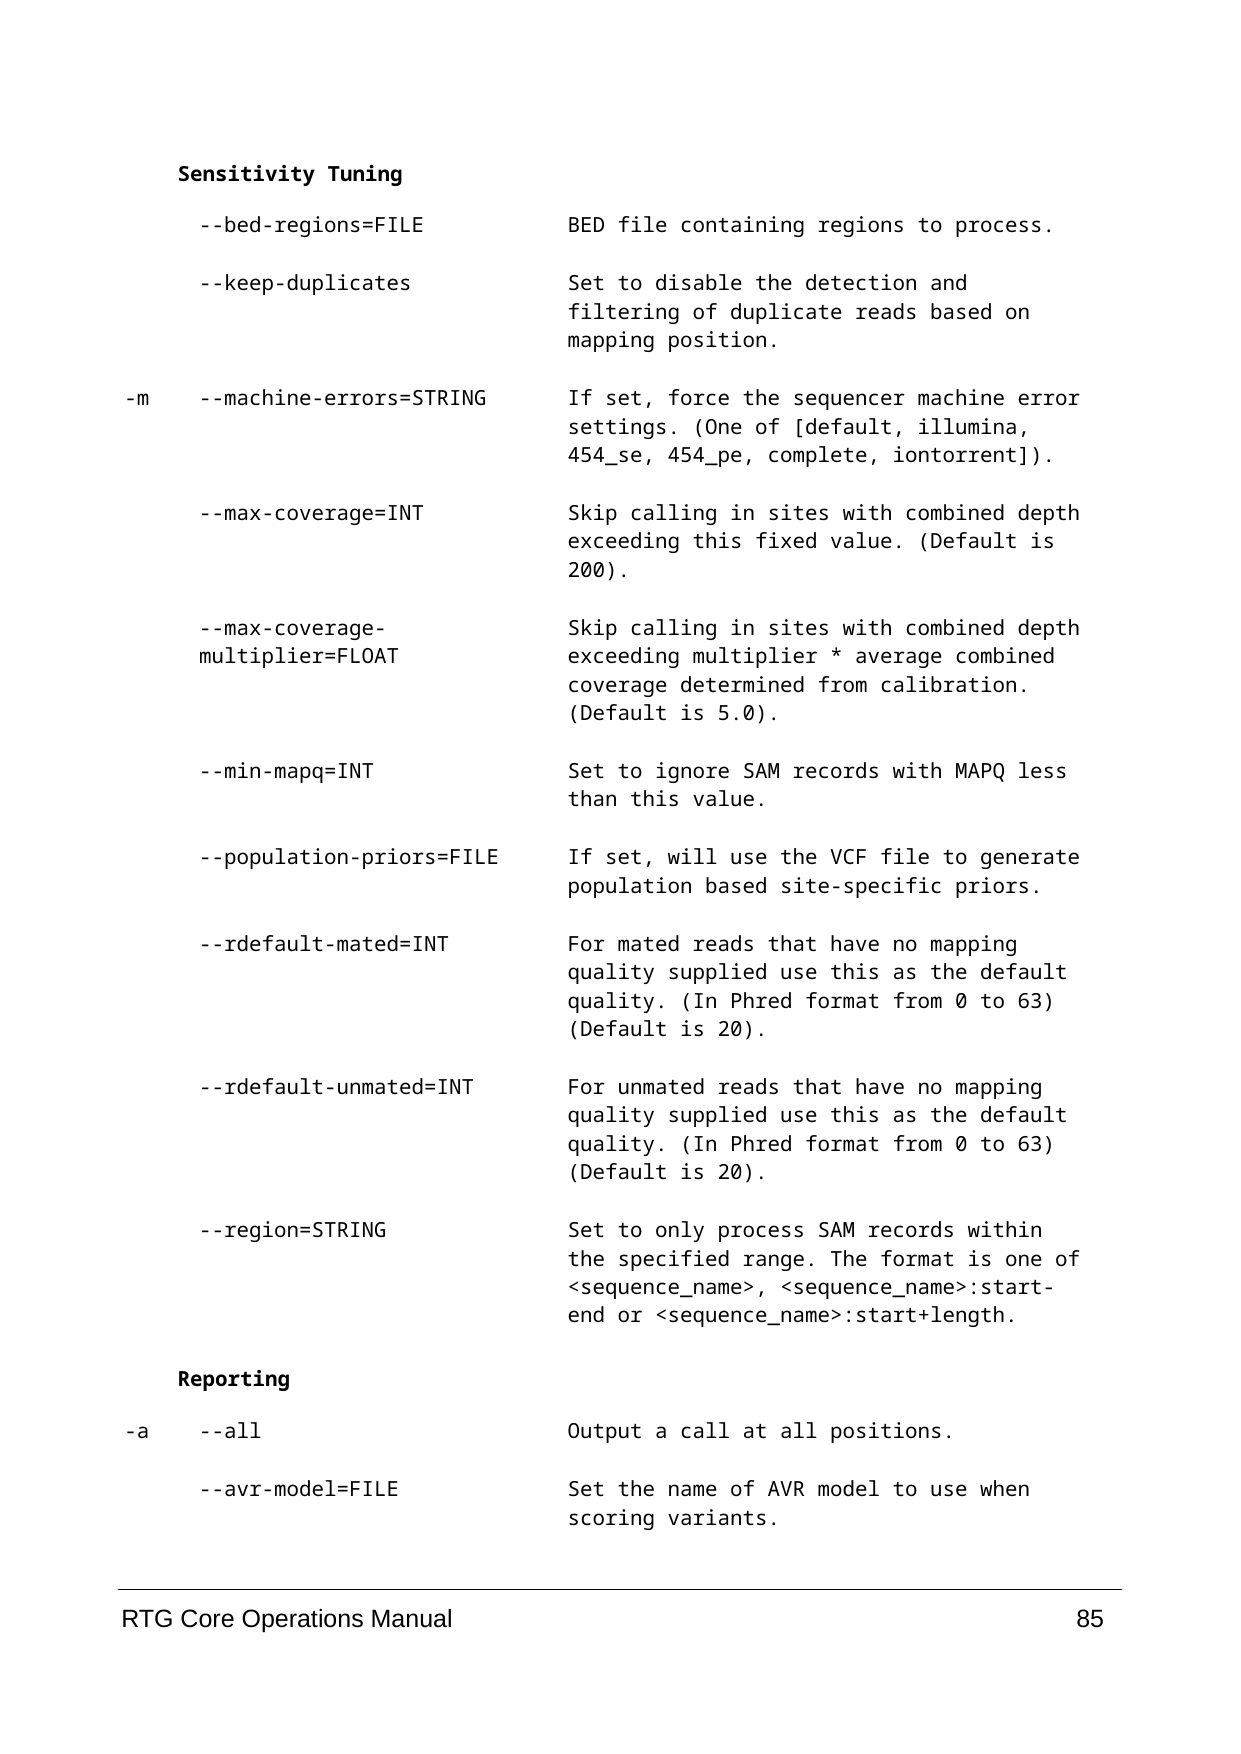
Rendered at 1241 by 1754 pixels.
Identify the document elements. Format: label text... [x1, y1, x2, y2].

table_cell --region=STRING [193, 1204, 561, 1347]
table_cell [118, 744, 193, 831]
text Reporting [177, 1364, 1122, 1393]
table_cell Set to disable the detection and filtering of duplicate reads based on mapping position. [561, 257, 1093, 372]
table_cell [118, 917, 193, 1060]
table_header --bed-regions=FILE [193, 199, 561, 257]
table_cell --avr-model=FILE [193, 1463, 561, 1549]
table_cell --machine-errors=STRING [193, 372, 561, 486]
table_cell Set the name of AVR model to use when scoring variants. [561, 1463, 1093, 1549]
table_cell Set to ignore SAM records with MAPQ less than this value. [561, 744, 1093, 831]
table_cell Set to only process SAM records within the specified range. The format is one of <sequence_name>, <sequence_name>:start-end or <sequence_name>:start+length. [561, 1204, 1093, 1347]
table_cell [118, 486, 193, 601]
table_cell If set, will use the VCF file to generate population based site-specific priors. [561, 831, 1093, 917]
table_cell --min-mapq=INT [193, 744, 561, 831]
table_cell [118, 1060, 193, 1203]
table_cell For mated reads that have no mapping quality supplied use this as the default quality. (In Phred format from 0 to 63) (Default is 20). [561, 917, 1093, 1060]
table_header [118, 199, 193, 257]
table_cell Skip calling in sites with combined depth exceeding this fixed value. (Default is 200). [561, 486, 1093, 601]
table_cell [118, 601, 193, 744]
table_cell [118, 257, 193, 372]
table_cell Skip calling in sites with combined depth exceeding multiplier * average combined coverage determined from calibration. (Default is 5.0). [561, 601, 1093, 744]
text Sensitivity Tuning [177, 159, 1122, 187]
table_cell [118, 1463, 193, 1549]
table_cell [118, 1204, 193, 1347]
table_cell For unmated reads that have no mapping quality supplied use this as the default quality. (In Phred format from 0 to 63) (Default is 20). [561, 1060, 1093, 1203]
table_cell --rdefault-unmated=INT [193, 1060, 561, 1203]
table_cell --rdefault-mated=INT [193, 917, 561, 1060]
table_cell --max-coverage=INT [193, 486, 561, 601]
table_header BED file containing regions to process. [561, 199, 1093, 257]
table_cell --max-coverage-multiplier=FLOAT [193, 601, 561, 744]
table_header -a [118, 1405, 193, 1463]
table_header Output a call at all positions. [561, 1405, 1093, 1463]
table_cell --keep-duplicates [193, 257, 561, 372]
table_cell --population-priors=FILE [193, 831, 561, 917]
table_cell If set, force the sequencer machine error settings. (One of [default, illumina, 454_se, 454_pe, complete, iontorrent]). [561, 372, 1093, 486]
table_cell [118, 831, 193, 917]
table_cell -m [118, 372, 193, 486]
table_header --all [193, 1405, 561, 1463]
